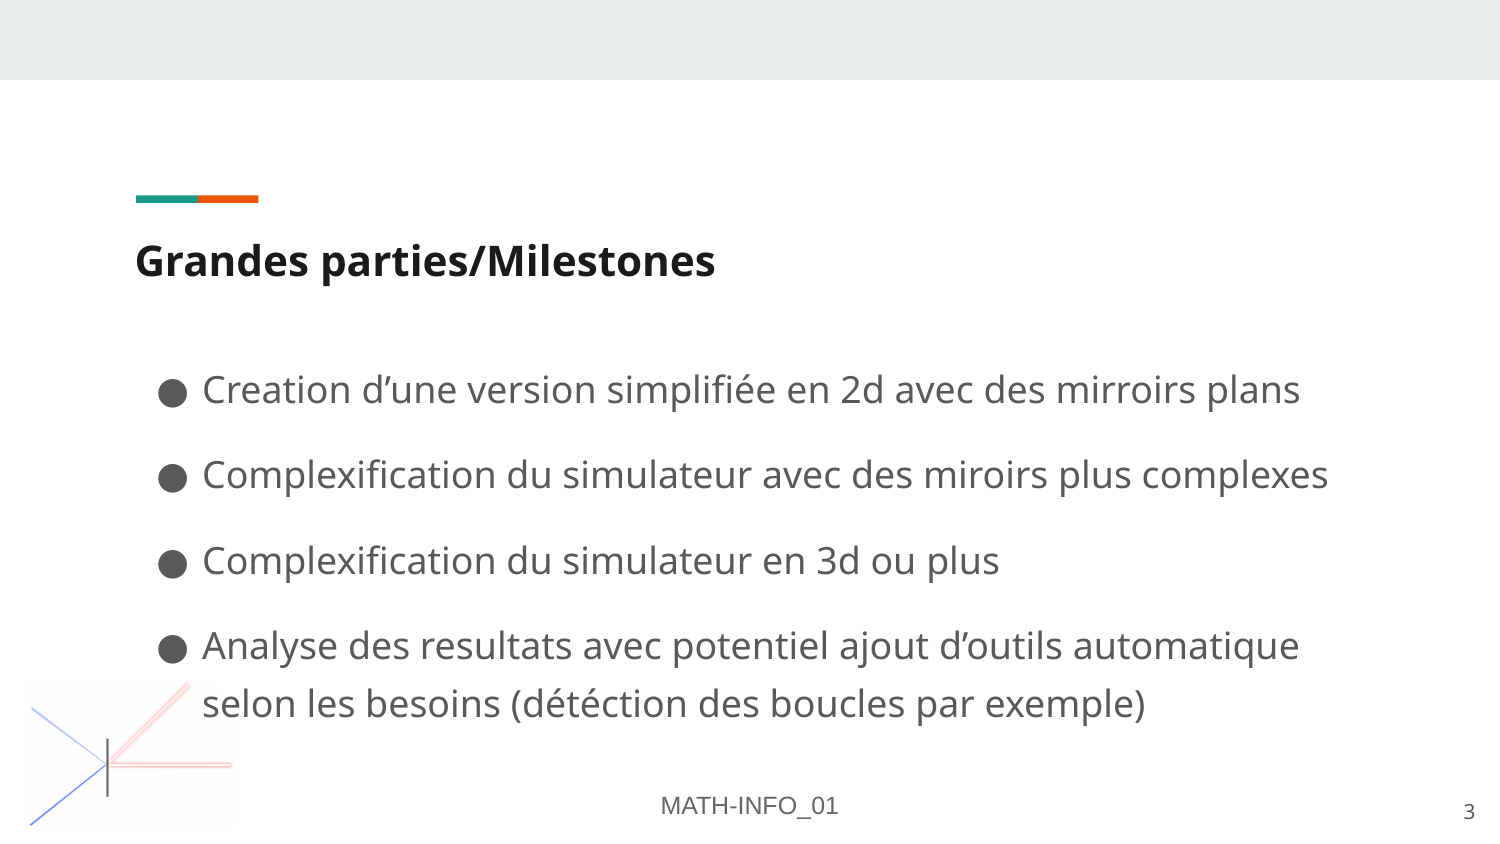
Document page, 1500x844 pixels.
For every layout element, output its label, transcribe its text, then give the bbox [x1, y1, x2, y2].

picture [29, 679, 234, 827]
list Creation d’une version simplifiée en 2d avec des mirroirs plans Complexification du simulateur avec des miroirs plus complexes Complexification du simulateur en 3d ou plus Analyse des resultats avec potentiel ajout d’outils automatique selon les besoins (détéction des boucles par exemple) [119, 341, 1381, 785]
text_box MATH-INFO_01 [645, 784, 855, 827]
title Grandes parties/Milestones [119, 216, 1381, 305]
